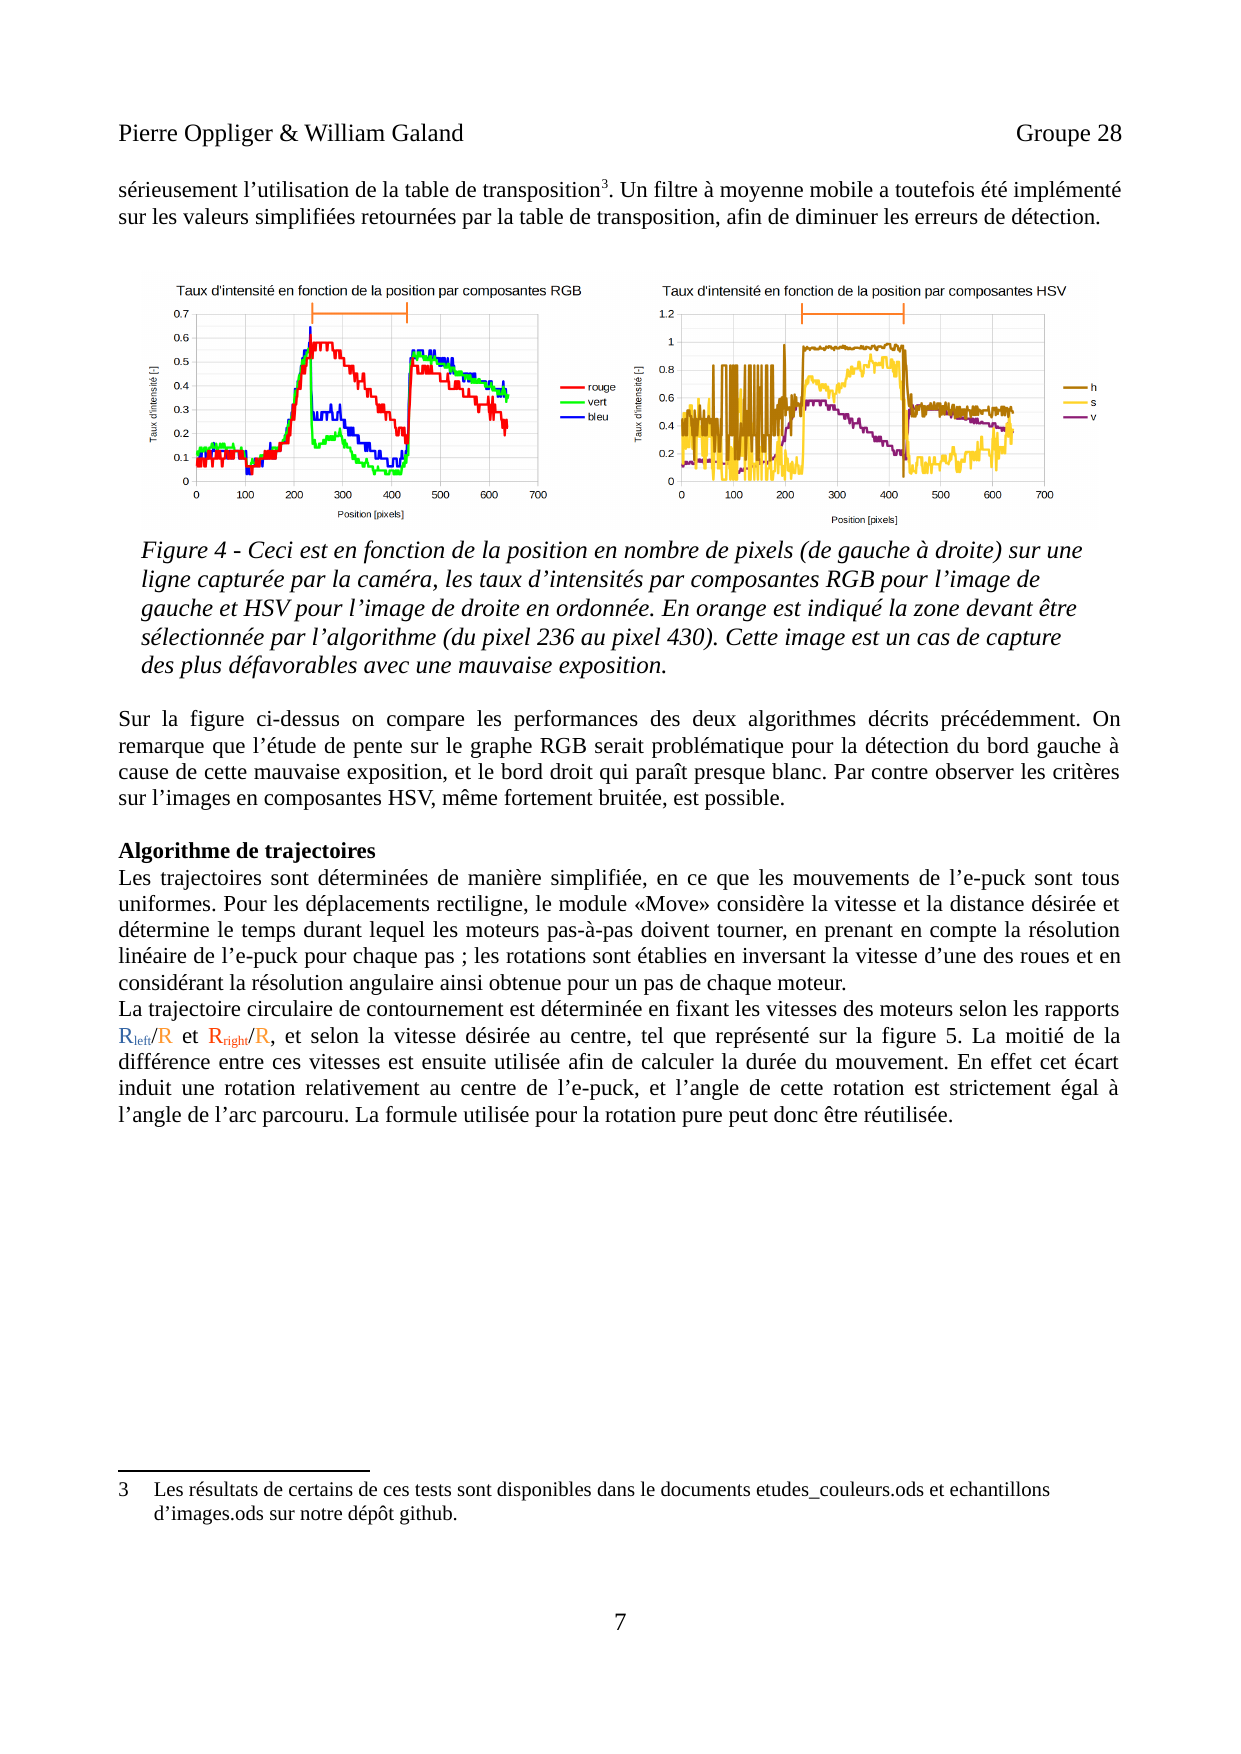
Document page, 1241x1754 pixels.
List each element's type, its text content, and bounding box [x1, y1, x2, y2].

text Les trajectoires sont déterminées de manière simplifiée, en ce que les mouvements de l’e-puck sont tous uniformes. Pour les déplacements rectiligne, le module «Move» considère la vitesse et la distance désirée et détermine le temps durant lequel les moteurs pas-à-pas doivent tourner, en prenant en compte la résolution linéaire de l’e-puck pour chaque pas ; les rotations sont établies en inversant la vitesse d’une des roues et en considérant la résolution angulaire ainsi obtenue pour un pas de chaque moteur. [118, 863, 1122, 995]
text sérieusement l’utilisation de la table de transposition. Un filtre à moyenne mobile a toutefois été implémenté sur les valeurs simplifiées retournées par la table de transposition, afin de diminuer les erreurs de détection. [118, 176, 1122, 229]
text Figure 4 - Ceci est en fonction de la position en nombre de pixels (de gauche à droite) sur une ligne capturée par la caméra, les taux d’intensités par composantes RGB pour l’image de gauche et HSV pour l’image de droite en ordonnée. En orange est indiqué la zone devant être sélectionnée par l’algorithme (du pixel 236 au pixel 430). Cette image est un cas de capture des plus défavorables avec une mauvaise exposition. [141, 530, 1099, 679]
text Sur la figure ci-dessus on compare les performances des deux algorithmes décrits précédemment. On remarque que l’étude de pente sur le graphe RGB serait problématique pour la détection du bord gauche à cause de cette mauvaise exposition, et le bord droit qui paraît presque blanc. Par contre observer les critères sur l’images en composantes HSV, même fortement bruitée, est possible. [118, 705, 1122, 811]
text Algorithme de trajectoires [118, 837, 1122, 863]
text Les résultats de certains de ces tests sont disponibles dans le documents etudes_couleurs.ods et echantillons d’images.ods sur notre dépôt github. [118, 1477, 1122, 1525]
picture [140, 270, 1100, 530]
text La trajectoire circulaire de contournement est déterminée en fixant les vitesses des moteurs selon les rapports Rleft/R et Rright/R, et selon la vitesse désirée au centre, tel que représenté sur la figure 5. La moitié de la différence entre ces vitesses est ensuite utilisée afin de calculer la durée du mouvement. En effet cet écart induit une rotation relativement au centre de l’e-puck, et l’angle de cette rotation est strictement égal à l’angle de l’arc parcouru. La formule utilisée pour la rotation pure peut donc être réutilisée. [118, 995, 1122, 1127]
